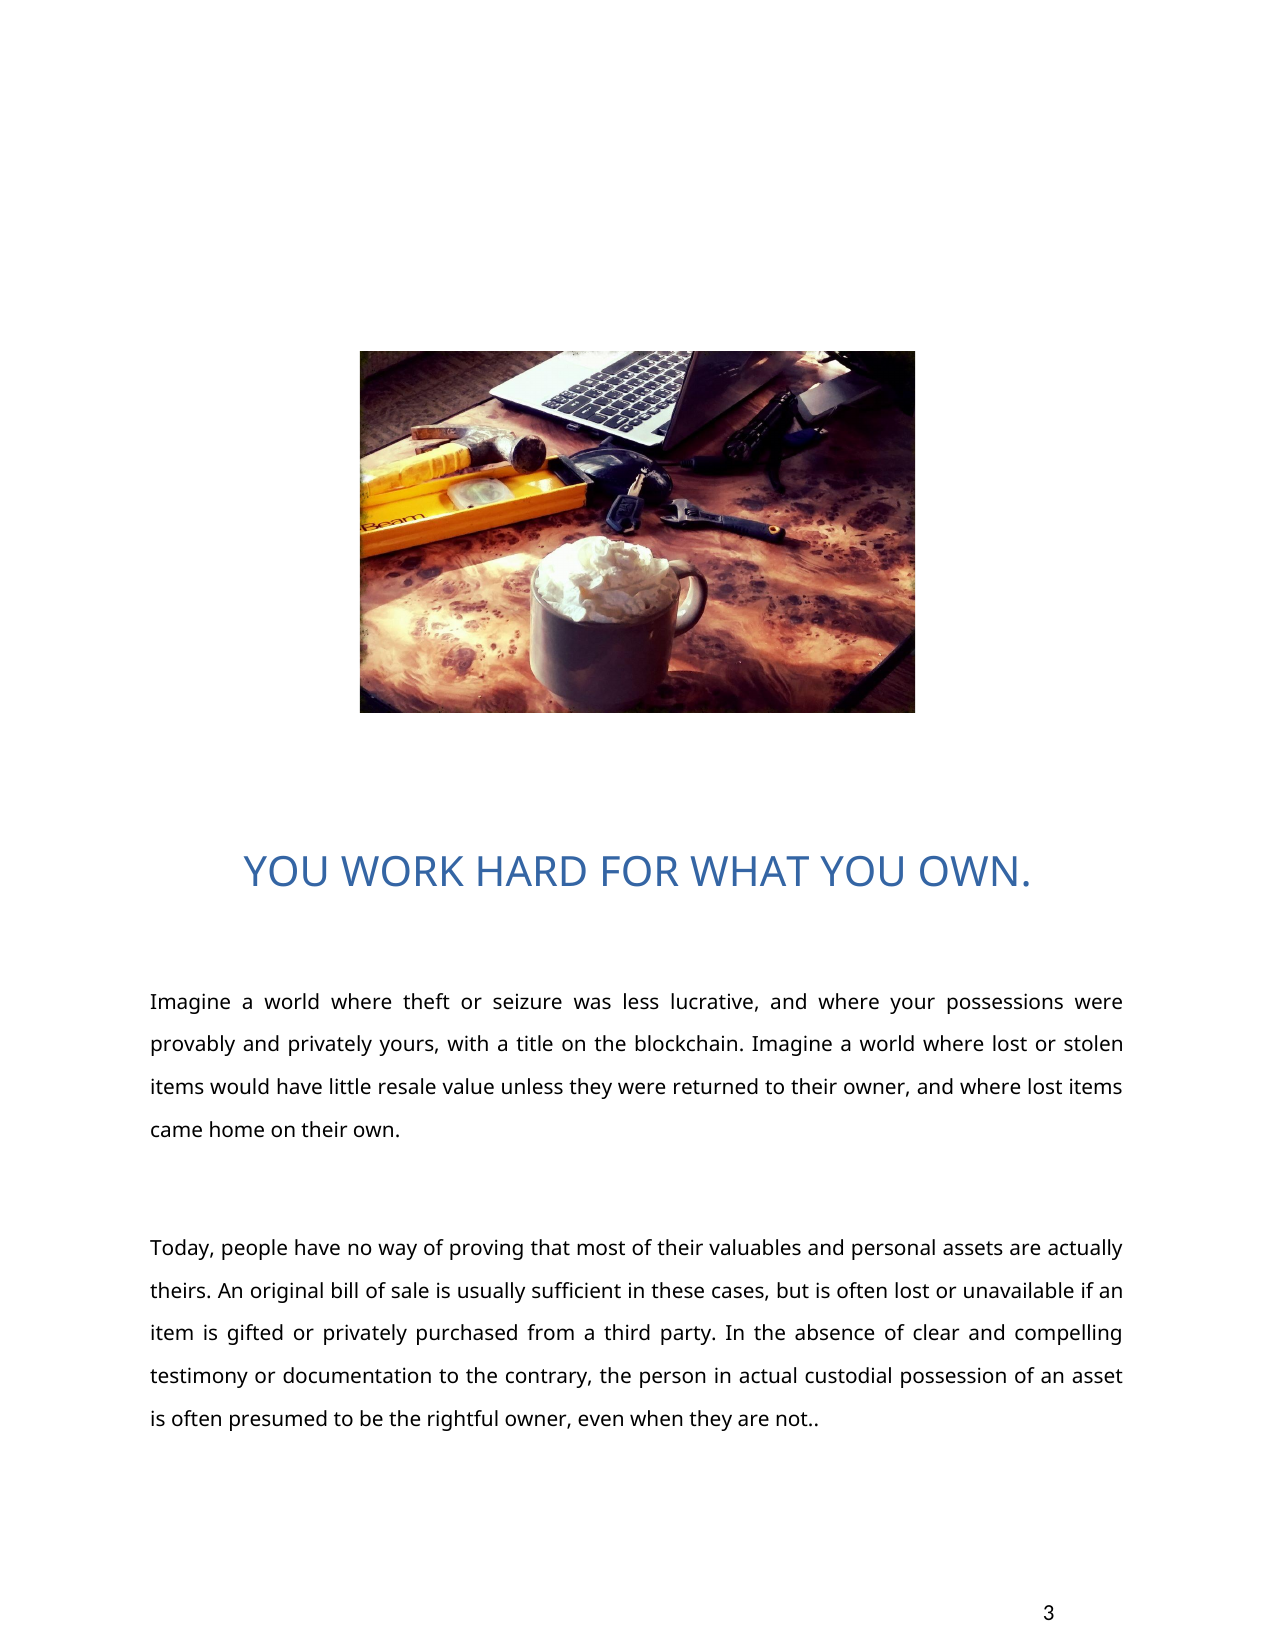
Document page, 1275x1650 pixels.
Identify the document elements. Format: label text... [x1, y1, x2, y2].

text Today, people have no way of proving that most of their valuables and personal assets are actually theirs. An original bill of sale is usually sufficient in these cases, but is often lost or unavailable if an item is gifted or privately purchased from a third party. In the absence of clear and compelling testimony or documentation to the contrary, the person in actual custodial possession of an asset is often presumed to be the rightful owner, even when they are not.. [150, 1233, 1125, 1432]
text Imagine a world where theft or seizure was less lucrative, and where your possessions were provably and privately yours, with a title on the blockchain. Imagine a world where lost or stolen items would have little resale value unless they were returned to their owner, and where lost items came home on their own. [150, 987, 1125, 1143]
subtitle You WORK HARD FOR WHAT YOU OWN. [150, 841, 1125, 898]
picture [359, 351, 916, 713]
